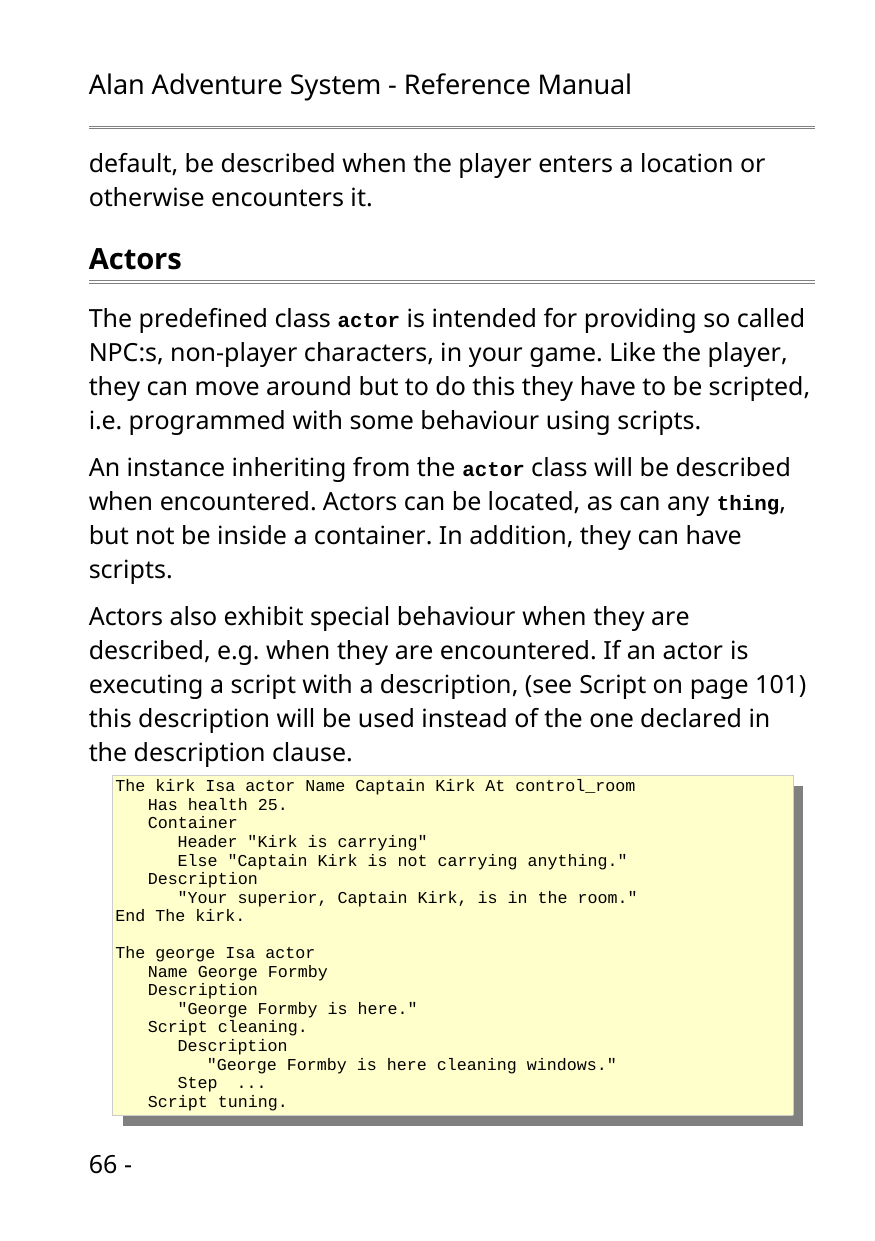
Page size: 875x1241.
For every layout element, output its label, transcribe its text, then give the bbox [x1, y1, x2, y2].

text An instance inheriting from the actor class will be described when encountered. Actors can be located, as can any thing, but not be inside a container. In addition, they can have scripts. [88, 450, 815, 586]
subtitle Actors [88, 239, 815, 283]
text Actors also exhibit special behaviour when they are described, e.g. when they are encountered. If an actor is executing a script with a description, (see Script on page 78) this description will be used instead of the one declared in the description clause. [88, 599, 815, 769]
text default, be described when the player enters a location or otherwise encounters it. [88, 146, 815, 213]
text The george Isa actor Name George Formby Description "George Formby is here." Script cleaning. Description "George Formby is here cleaning windows." Step ... Script tuning. [113, 942, 793, 1115]
text The predefined class actor is intended for providing so called NPC:s, non-player characters, in your game. Like the player, they can move around but to do this they have to be scripted, i.e. programmed with some behaviour using scripts. [88, 301, 815, 437]
text The kirk Isa actor Name Captain Kirk At control_room Has health 25. Container Header "Kirk is carrying" Else "Captain Kirk is not carrying anything." Description "Your superior, Captain Kirk, is in the room." End The kirk. [113, 776, 793, 942]
